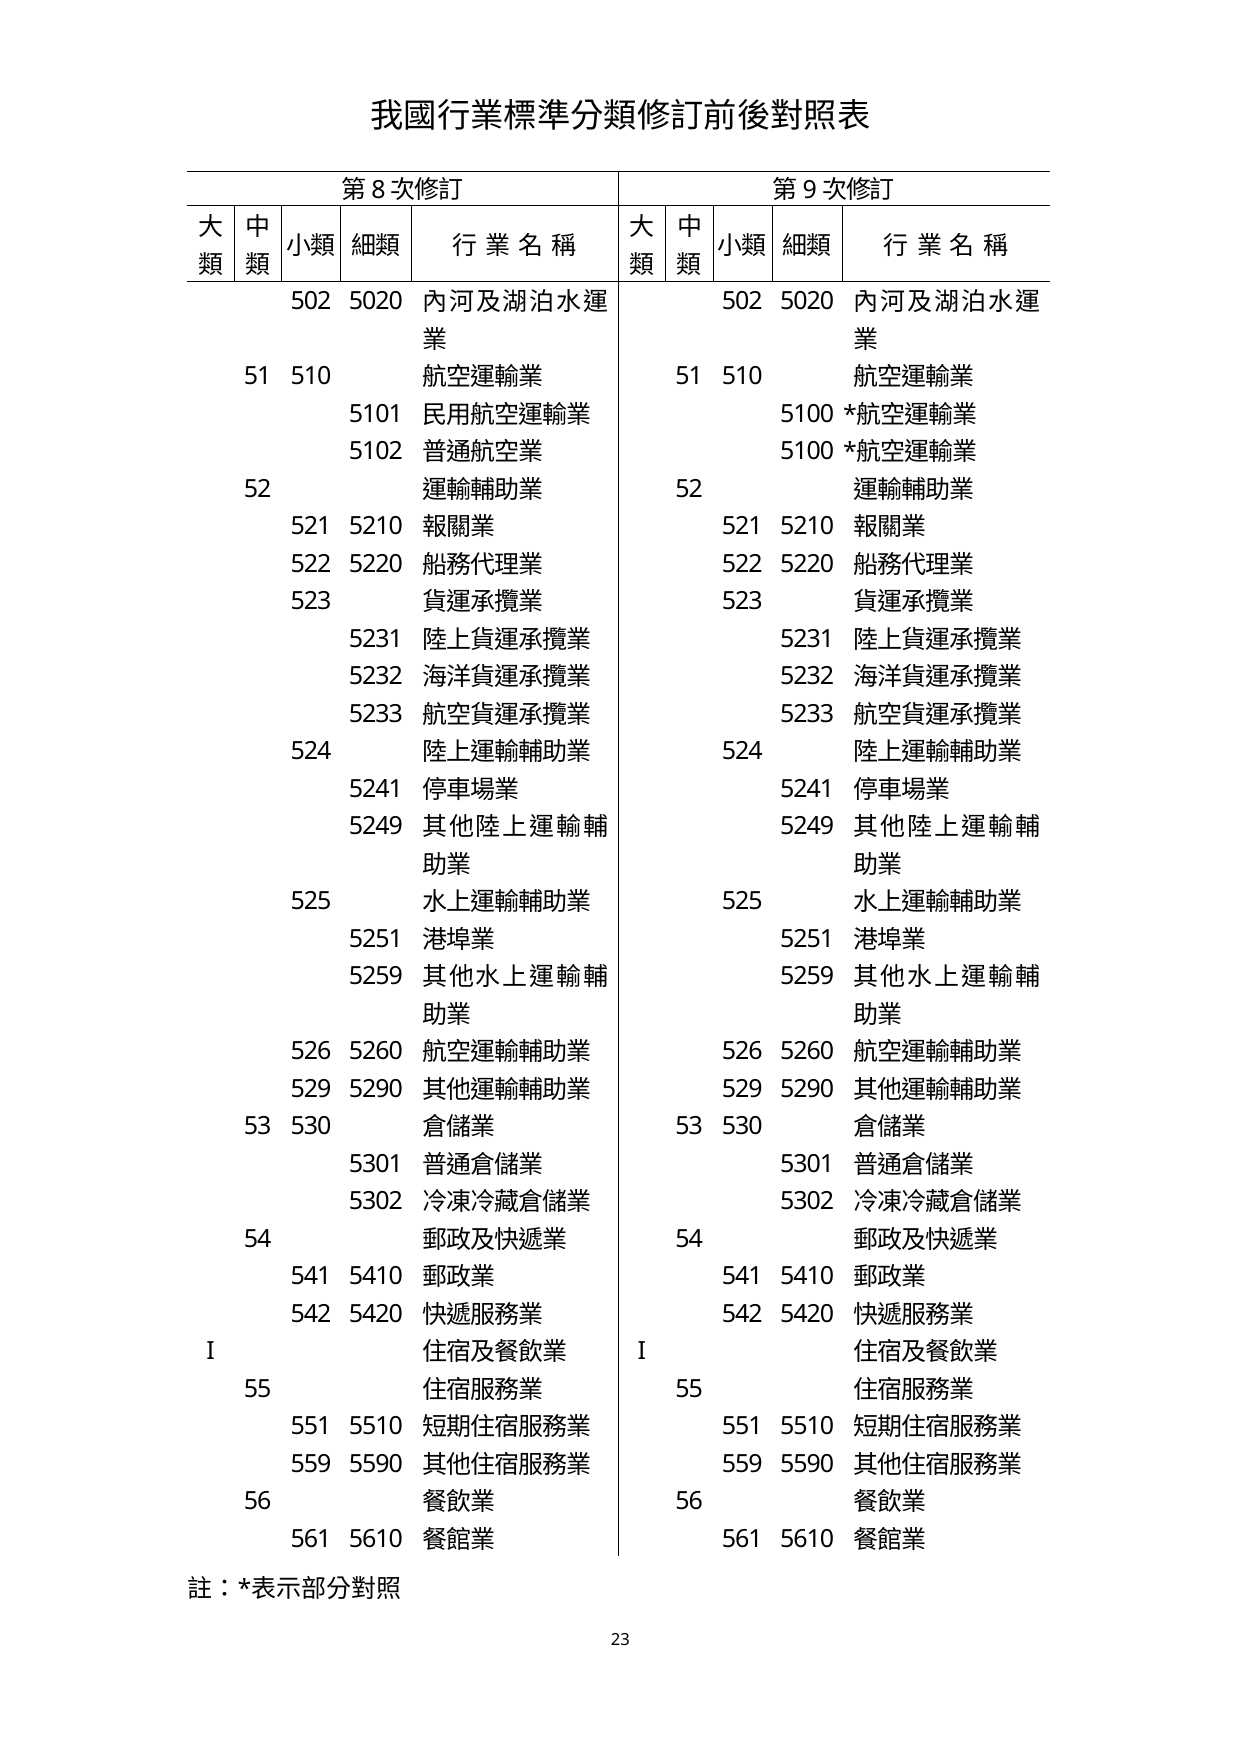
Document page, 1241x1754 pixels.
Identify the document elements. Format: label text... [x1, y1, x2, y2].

table_cell [666, 1256, 713, 1294]
table_cell 5410 [341, 1256, 412, 1294]
table_cell 航空貨運承攬業 [412, 694, 618, 731]
table_cell [187, 694, 234, 731]
table_cell [666, 431, 713, 469]
table_cell 5410 [772, 1256, 843, 1294]
table_cell [234, 1181, 282, 1219]
table_cell 52 [666, 469, 713, 506]
table_cell [282, 1369, 341, 1406]
table_cell [341, 581, 412, 619]
table_cell *航空運輸業 [843, 394, 1050, 431]
table_cell 510 [282, 356, 341, 394]
table_cell [713, 1369, 772, 1406]
table_cell [234, 1519, 282, 1556]
table_cell 525 [713, 881, 772, 919]
table_cell [772, 1219, 843, 1256]
table_cell 倉儲業 [412, 1106, 618, 1144]
table_cell [187, 731, 234, 769]
table_cell [234, 1444, 282, 1481]
table_cell 航空運輸輔助業 [843, 1031, 1050, 1069]
table_cell [713, 431, 772, 469]
table_cell [187, 919, 234, 956]
table_cell 冷凍冷藏倉儲業 [412, 1181, 618, 1219]
table_cell [619, 806, 666, 881]
table_cell 502 [713, 282, 772, 356]
table_cell 陸上運輸輔助業 [412, 731, 618, 769]
table_cell 報關業 [843, 506, 1050, 544]
table_cell 51 [234, 356, 282, 394]
table_cell [234, 1144, 282, 1181]
table_cell [187, 956, 234, 1031]
table_cell 5610 [772, 1519, 843, 1556]
table_cell 5101 [341, 394, 412, 431]
table_cell [282, 769, 341, 806]
table_cell [234, 581, 282, 619]
table_cell [619, 1406, 666, 1444]
table_cell [282, 619, 341, 656]
table_cell [772, 731, 843, 769]
table_cell [666, 731, 713, 769]
table_cell 郵政及快遞業 [843, 1219, 1050, 1256]
table_cell 525 [282, 881, 341, 919]
table_cell 5251 [341, 919, 412, 956]
table_cell 551 [282, 1406, 341, 1444]
table_cell [619, 356, 666, 394]
table_cell 小類 [282, 206, 340, 281]
table_cell 中類 [235, 206, 281, 281]
table_cell 561 [713, 1519, 772, 1556]
table_cell [187, 1256, 234, 1294]
table_cell [341, 356, 412, 394]
table_cell 海洋貨運承攬業 [843, 656, 1050, 694]
table_cell [772, 1369, 843, 1406]
table_cell [341, 1331, 412, 1369]
table_cell [341, 1481, 412, 1519]
table_cell [619, 1144, 666, 1181]
table_cell [282, 1181, 341, 1219]
table_cell [282, 1331, 341, 1369]
table_cell 停車場業 [412, 769, 618, 806]
table_cell [234, 769, 282, 806]
table_cell 其他陸上運輸輔助業 [412, 806, 618, 881]
table_cell [234, 1294, 282, 1331]
table_cell 陸上貨運承攬業 [412, 619, 618, 656]
table_cell [619, 282, 666, 356]
table_cell 55 [234, 1369, 282, 1406]
table_cell 陸上運輸輔助業 [843, 731, 1050, 769]
table_cell 5100 [772, 394, 843, 431]
table_cell [234, 506, 282, 544]
table_cell [619, 1519, 666, 1556]
table_cell [187, 806, 234, 881]
table_cell 其他水上運輸輔助業 [412, 956, 618, 1031]
table_cell [282, 1481, 341, 1519]
table_cell 5241 [341, 769, 412, 806]
table_cell 其他運輸輔助業 [412, 1069, 618, 1106]
table_cell [234, 619, 282, 656]
table_cell 冷凍冷藏倉儲業 [843, 1181, 1050, 1219]
table_cell [713, 469, 772, 506]
table_cell 5232 [341, 656, 412, 694]
table_cell [666, 1144, 713, 1181]
table_cell 5241 [772, 769, 843, 806]
table_cell [187, 394, 234, 431]
table_cell 其他住宿服務業 [412, 1444, 618, 1481]
table_cell [234, 694, 282, 731]
table_cell [234, 1406, 282, 1444]
table_cell 54 [234, 1219, 282, 1256]
table_cell 運輸輔助業 [843, 469, 1050, 506]
table_cell 其他陸上運輸輔助業 [843, 806, 1050, 881]
table_cell 其他住宿服務業 [843, 1444, 1050, 1481]
table_cell 船務代理業 [412, 544, 618, 581]
table_cell 526 [713, 1031, 772, 1069]
table_cell [187, 469, 234, 506]
table_cell [666, 1181, 713, 1219]
table_cell [772, 1331, 843, 1369]
table_cell [666, 656, 713, 694]
table_cell 5249 [772, 806, 843, 881]
table_cell [282, 394, 341, 431]
table_cell 航空運輸業 [843, 356, 1050, 394]
table_cell [713, 1144, 772, 1181]
table_cell [341, 1369, 412, 1406]
table_cell 502 [282, 282, 341, 356]
table_cell [619, 1294, 666, 1331]
table_cell [187, 881, 234, 919]
table_cell [234, 431, 282, 469]
table_cell [619, 1069, 666, 1106]
table_cell 5220 [341, 544, 412, 581]
table_cell 5100 [772, 431, 843, 469]
table_cell 52 [234, 469, 282, 506]
table_cell 運輸輔助業 [412, 469, 618, 506]
table_cell 普通航空業 [412, 431, 618, 469]
table_cell 行 業 名 稱 [843, 206, 1050, 281]
table_cell [666, 956, 713, 1031]
table_cell [234, 394, 282, 431]
table_cell [341, 731, 412, 769]
table_cell 551 [713, 1406, 772, 1444]
table_cell [772, 1481, 843, 1519]
table_cell 542 [282, 1294, 341, 1331]
table_cell [619, 544, 666, 581]
table_cell [341, 1219, 412, 1256]
table_cell I [187, 1331, 234, 1369]
table_cell 陸上貨運承攬業 [843, 619, 1050, 656]
table_cell [666, 1331, 713, 1369]
table_cell [619, 1181, 666, 1219]
table_cell 細類 [773, 206, 842, 281]
table_cell 524 [282, 731, 341, 769]
table_cell [187, 356, 234, 394]
table_cell 停車場業 [843, 769, 1050, 806]
table_cell 水上運輸輔助業 [412, 881, 618, 919]
table_cell [187, 506, 234, 544]
table_cell [234, 282, 282, 356]
table_cell [187, 544, 234, 581]
table_cell [666, 506, 713, 544]
table_cell [666, 1069, 713, 1106]
table_cell 內河及湖泊水運業 [843, 282, 1050, 356]
table_cell 5290 [341, 1069, 412, 1106]
table_cell [282, 956, 341, 1031]
table_cell [619, 1481, 666, 1519]
table_cell [619, 431, 666, 469]
table_cell 542 [713, 1294, 772, 1331]
table_cell [234, 656, 282, 694]
table_cell 529 [282, 1069, 341, 1106]
table_cell [187, 1481, 234, 1519]
table_cell 5020 [772, 282, 843, 356]
table_cell [666, 1031, 713, 1069]
table_cell 其他運輸輔助業 [843, 1069, 1050, 1106]
table_cell [713, 1181, 772, 1219]
table_cell [234, 1256, 282, 1294]
table_cell [187, 656, 234, 694]
table_cell [666, 881, 713, 919]
table_cell 郵政業 [412, 1256, 618, 1294]
table_cell [282, 694, 341, 731]
table_cell 54 [666, 1219, 713, 1256]
table_cell [619, 506, 666, 544]
table_cell 航空貨運承攬業 [843, 694, 1050, 731]
table_cell [772, 881, 843, 919]
table_cell 526 [282, 1031, 341, 1069]
table_cell [619, 1106, 666, 1144]
table_cell [282, 656, 341, 694]
table_cell [666, 769, 713, 806]
table_cell 529 [713, 1069, 772, 1106]
table_cell [187, 1181, 234, 1219]
table_cell [341, 469, 412, 506]
table_cell 5420 [772, 1294, 843, 1331]
table_cell 530 [713, 1106, 772, 1144]
table_cell 普通倉儲業 [412, 1144, 618, 1181]
table_cell 5510 [341, 1406, 412, 1444]
table_cell [187, 1219, 234, 1256]
table_cell [234, 881, 282, 919]
table_cell 5233 [772, 694, 843, 731]
table_cell 530 [282, 1106, 341, 1144]
table_cell [282, 919, 341, 956]
table_cell [619, 769, 666, 806]
table_cell 5220 [772, 544, 843, 581]
table_cell 住宿及餐飲業 [843, 1331, 1050, 1369]
table_cell [619, 1369, 666, 1406]
table_cell [187, 1519, 234, 1556]
table_cell [713, 956, 772, 1031]
table_cell 56 [666, 1481, 713, 1519]
table_cell 53 [234, 1106, 282, 1144]
table_cell 53 [666, 1106, 713, 1144]
table_cell 522 [282, 544, 341, 581]
table_cell [234, 956, 282, 1031]
table_cell [234, 1069, 282, 1106]
table_cell [772, 469, 843, 506]
table_cell 民用航空運輸業 [412, 394, 618, 431]
table_cell [187, 1406, 234, 1444]
table_cell [187, 1069, 234, 1106]
table_cell [713, 619, 772, 656]
table_cell 5260 [341, 1031, 412, 1069]
table_cell [282, 1219, 341, 1256]
table_cell [666, 1444, 713, 1481]
table_cell 5210 [772, 506, 843, 544]
table_cell [619, 1219, 666, 1256]
table_cell [187, 581, 234, 619]
table_cell 5210 [341, 506, 412, 544]
table_cell 郵政業 [843, 1256, 1050, 1294]
table_cell 餐飲業 [412, 1481, 618, 1519]
table_cell 5231 [772, 619, 843, 656]
table_cell 523 [282, 581, 341, 619]
table_cell [282, 431, 341, 469]
table_cell [772, 581, 843, 619]
table_cell 541 [282, 1256, 341, 1294]
table_cell 524 [713, 731, 772, 769]
table_cell 細類 [341, 206, 411, 281]
table_cell [187, 1369, 234, 1406]
table_cell [187, 769, 234, 806]
table_cell [619, 1031, 666, 1069]
table_cell 510 [713, 356, 772, 394]
table_cell 住宿及餐飲業 [412, 1331, 618, 1369]
table_cell [234, 544, 282, 581]
table_cell 水上運輸輔助業 [843, 881, 1050, 919]
table_cell [666, 544, 713, 581]
table_cell [619, 731, 666, 769]
table_cell 港埠業 [843, 919, 1050, 956]
table_cell 5301 [341, 1144, 412, 1181]
table_cell 其他水上運輸輔助業 [843, 956, 1050, 1031]
table_cell [713, 656, 772, 694]
table_cell [713, 694, 772, 731]
table_cell [341, 881, 412, 919]
table_cell [713, 1331, 772, 1369]
table_cell [234, 731, 282, 769]
table_cell 報關業 [412, 506, 618, 544]
table_cell [772, 356, 843, 394]
table_cell 中類 [666, 206, 713, 281]
table_cell 倉儲業 [843, 1106, 1050, 1144]
table_cell 56 [234, 1481, 282, 1519]
table_cell 餐飲業 [843, 1481, 1050, 1519]
table_cell 559 [282, 1444, 341, 1481]
table_cell [187, 1444, 234, 1481]
table_cell [713, 919, 772, 956]
table_cell 5251 [772, 919, 843, 956]
table_cell 普通倉儲業 [843, 1144, 1050, 1181]
table_cell [666, 619, 713, 656]
table_cell 561 [282, 1519, 341, 1556]
table_cell I [619, 1331, 666, 1369]
table_cell [713, 806, 772, 881]
table_cell 住宿服務業 [412, 1369, 618, 1406]
table_cell [282, 806, 341, 881]
table_cell [666, 282, 713, 356]
table_cell 521 [713, 506, 772, 544]
table_cell [619, 881, 666, 919]
table_cell 航空運輸業 [412, 356, 618, 394]
table_cell 貨運承攬業 [843, 581, 1050, 619]
table_cell [282, 469, 341, 506]
table_cell [619, 469, 666, 506]
table_cell [187, 1144, 234, 1181]
table_cell [666, 581, 713, 619]
table_cell 港埠業 [412, 919, 618, 956]
table_cell 5260 [772, 1031, 843, 1069]
table_cell [187, 282, 234, 356]
table_cell [619, 619, 666, 656]
table_cell 內河及湖泊水運業 [412, 282, 618, 356]
table_cell [619, 956, 666, 1031]
table_cell [619, 581, 666, 619]
table_cell [187, 1106, 234, 1144]
table_cell 5102 [341, 431, 412, 469]
table_cell [666, 1519, 713, 1556]
table_cell 短期住宿服務業 [843, 1406, 1050, 1444]
table_cell 523 [713, 581, 772, 619]
table_cell [666, 1406, 713, 1444]
table_cell [619, 1256, 666, 1294]
table_cell 5232 [772, 656, 843, 694]
table_cell 5302 [341, 1181, 412, 1219]
table_cell 5510 [772, 1406, 843, 1444]
table_cell 5020 [341, 282, 412, 356]
table_cell 快遞服務業 [412, 1294, 618, 1331]
table_cell 5290 [772, 1069, 843, 1106]
table_header 第9次修訂 [619, 172, 1050, 205]
table_cell [234, 919, 282, 956]
table_cell 559 [713, 1444, 772, 1481]
table_cell [619, 656, 666, 694]
table_cell 5590 [772, 1444, 843, 1481]
table_cell [666, 394, 713, 431]
table_cell 5259 [341, 956, 412, 1031]
table_cell 餐館業 [843, 1519, 1050, 1556]
table_cell [713, 1481, 772, 1519]
table_cell 短期住宿服務業 [412, 1406, 618, 1444]
table_cell [666, 806, 713, 881]
table_cell [234, 1031, 282, 1069]
table_cell 51 [666, 356, 713, 394]
table_cell [666, 694, 713, 731]
table_cell [234, 806, 282, 881]
table_cell [666, 1294, 713, 1331]
table_cell [187, 1294, 234, 1331]
table_cell 大類 [619, 206, 665, 281]
table_cell [713, 769, 772, 806]
table_cell 5302 [772, 1181, 843, 1219]
table_cell [282, 1144, 341, 1181]
table_cell 郵政及快遞業 [412, 1219, 618, 1256]
table_cell [772, 1106, 843, 1144]
table_cell 521 [282, 506, 341, 544]
table_cell 行 業 名 稱 [412, 206, 618, 281]
table_header 第8次修訂 [187, 172, 618, 205]
table_cell 5259 [772, 956, 843, 1031]
table_cell [619, 694, 666, 731]
table_cell 貨運承攬業 [412, 581, 618, 619]
table_cell 海洋貨運承攬業 [412, 656, 618, 694]
table_cell [341, 1106, 412, 1144]
table_cell 大類 [187, 206, 234, 281]
table_cell 5420 [341, 1294, 412, 1331]
table_cell 餐館業 [412, 1519, 618, 1556]
table_cell 541 [713, 1256, 772, 1294]
table_cell [713, 394, 772, 431]
table_cell [713, 1219, 772, 1256]
table_cell 快遞服務業 [843, 1294, 1050, 1331]
table_cell 住宿服務業 [843, 1369, 1050, 1406]
table_cell [666, 919, 713, 956]
table_cell [234, 1331, 282, 1369]
table_cell [619, 394, 666, 431]
table_cell [187, 619, 234, 656]
table_cell 522 [713, 544, 772, 581]
table_cell [187, 431, 234, 469]
table_cell [619, 1444, 666, 1481]
table_cell 5249 [341, 806, 412, 881]
table_cell [619, 919, 666, 956]
table_cell [187, 1031, 234, 1069]
table_cell 船務代理業 [843, 544, 1050, 581]
table_cell 5233 [341, 694, 412, 731]
table_cell 小類 [714, 206, 772, 281]
table_cell *航空運輸業 [843, 431, 1050, 469]
table_cell 5231 [341, 619, 412, 656]
table_cell 5610 [341, 1519, 412, 1556]
table_cell 航空運輸輔助業 [412, 1031, 618, 1069]
table_cell 5590 [341, 1444, 412, 1481]
table_cell 5301 [772, 1144, 843, 1181]
table_cell 55 [666, 1369, 713, 1406]
